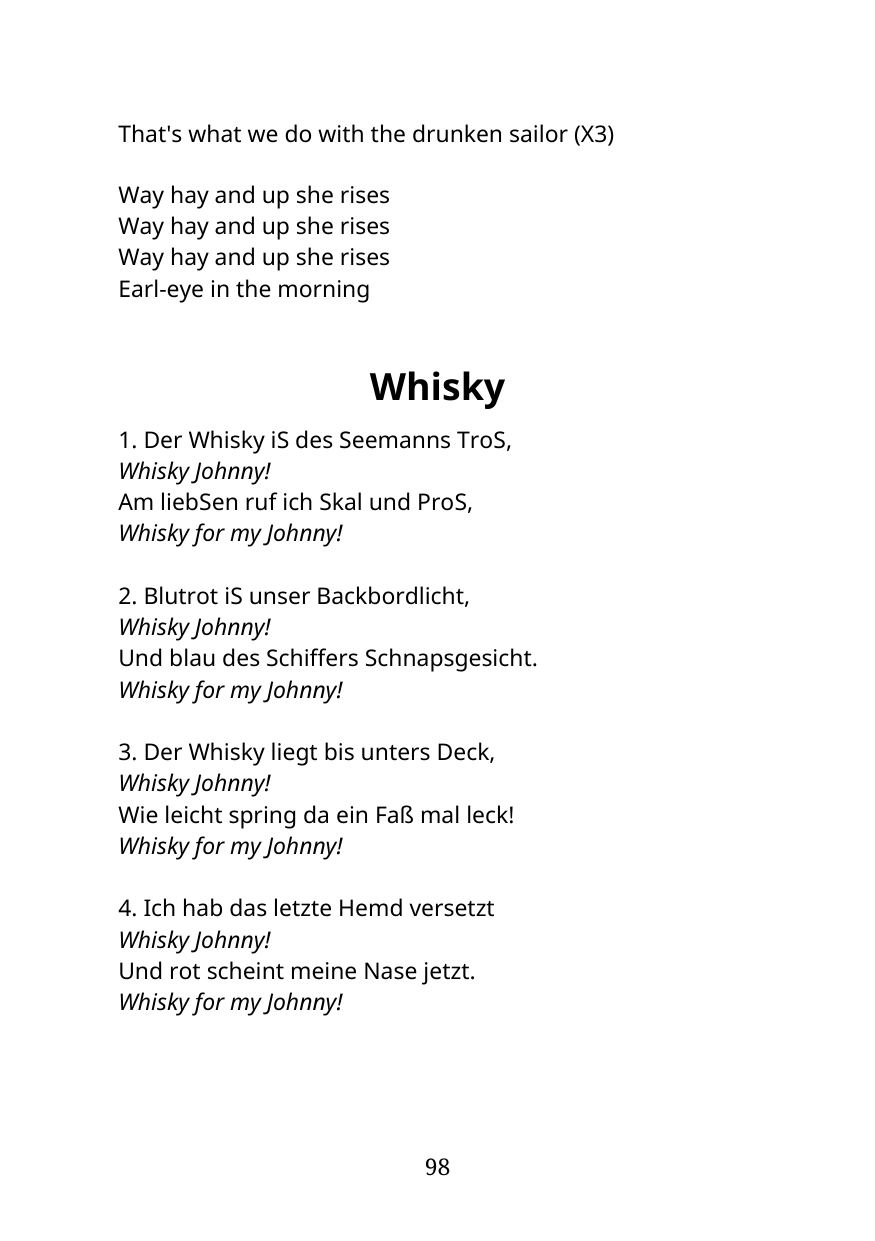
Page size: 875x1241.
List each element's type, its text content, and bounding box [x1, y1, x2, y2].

text 2. Blutrot iS unser Backbordlicht, Whisky Johnny! Und blau des Schiffers Schnapsgesicht. Whisky for my Johnny! [118, 580, 756, 705]
text 1. Der Whisky iS des Seemanns TroS, Whisky Johnny! Am liebSen ruf ich Skal und ProS, Whisky for my Johnny! [118, 424, 756, 549]
subtitle Whisky [118, 360, 756, 411]
text Way hay and up she rises Way hay and up she rises Way hay and up she rises Earl-eye in the morning [118, 179, 756, 304]
text 3. Der Whisky liegt bis unters Deck, Whisky Johnny! Wie leicht spring da ein Faß mal leck! Whisky for my Johnny! [118, 736, 756, 861]
text That's what we do with the drunken sailor (X3) [118, 118, 756, 149]
text 4. Ich hab das letzte Hemd versetzt Whisky Johnny! Und rot scheint meine Nase jetzt. Whisky for my Johnny! [118, 892, 756, 1017]
